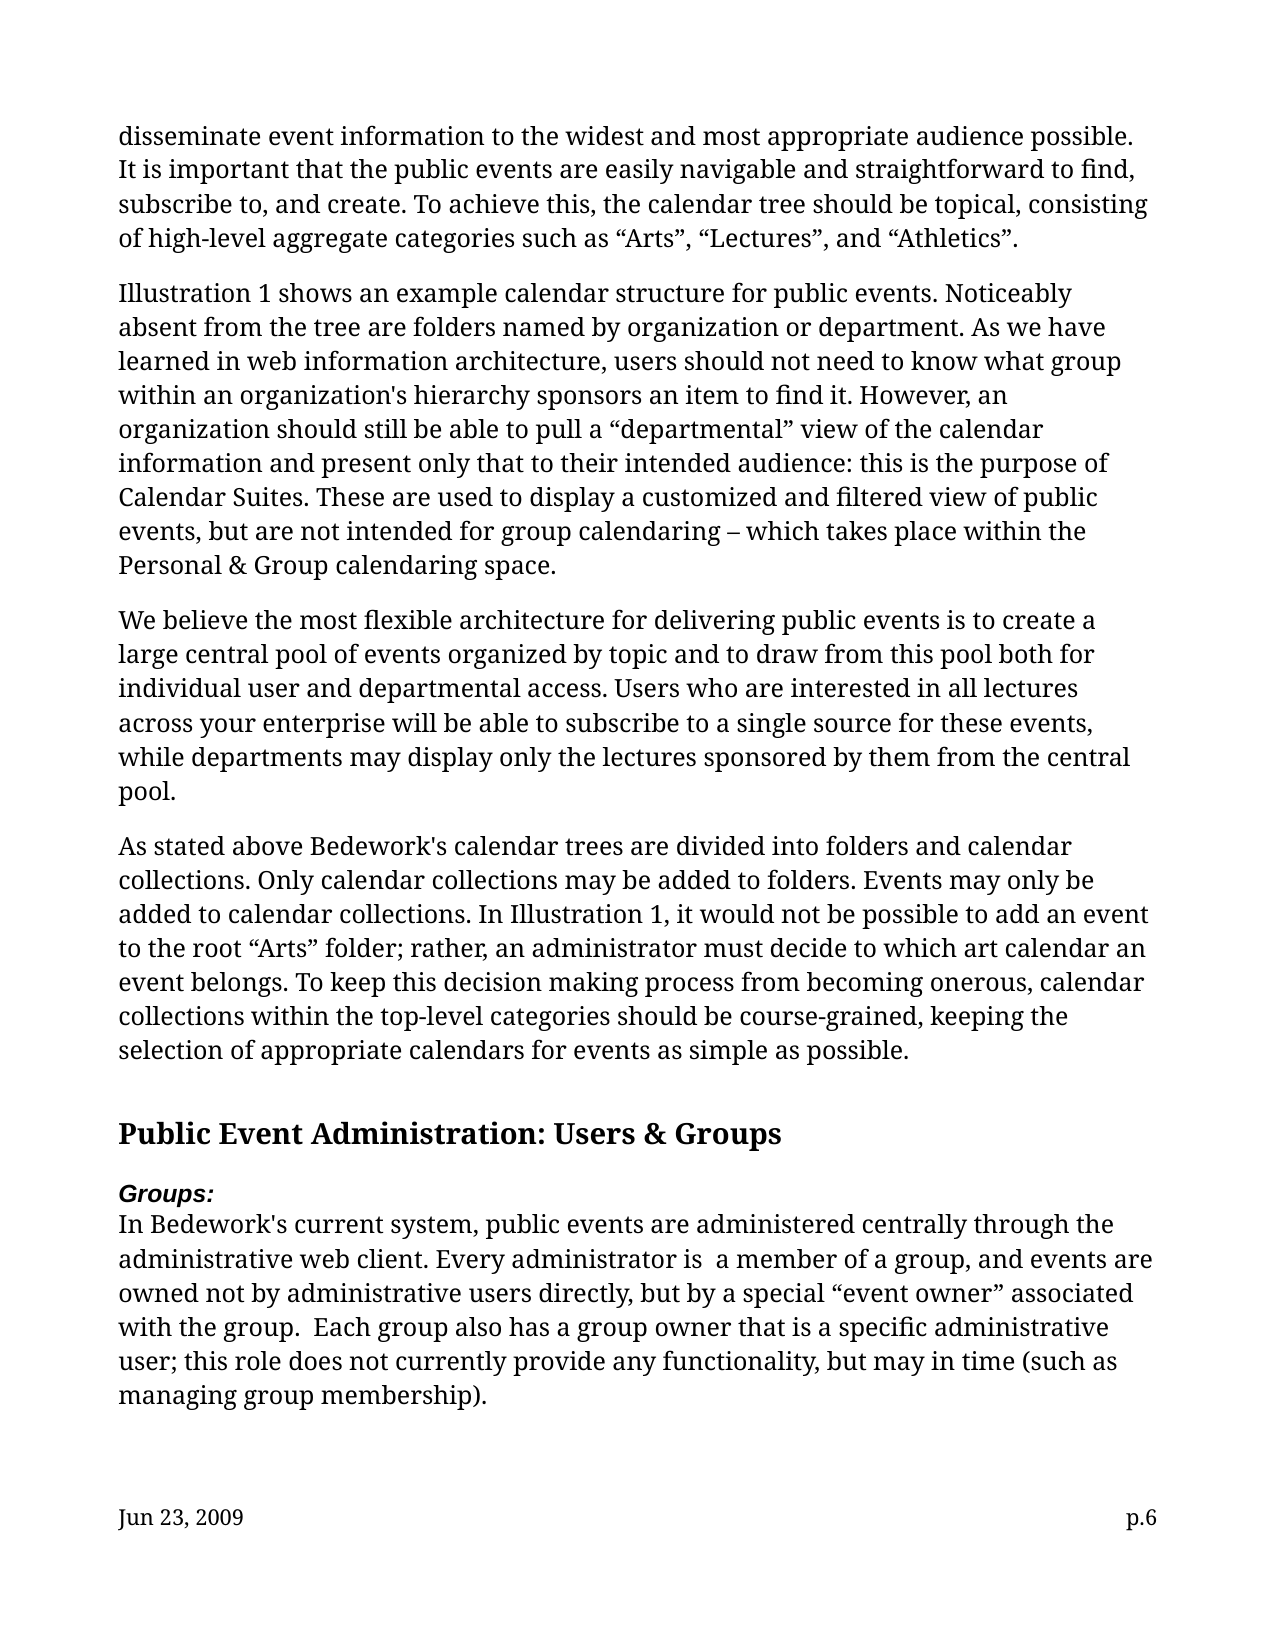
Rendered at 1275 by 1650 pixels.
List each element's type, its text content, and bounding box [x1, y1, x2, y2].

text disseminate event information to the widest and most appropriate audience possible. It is important that the public events are easily navigable and straightforward to find, subscribe to, and create. To achieve this, the calendar tree should be topical, consisting of high-level aggregate categories such as “Arts”, “Lectures”, and “Athletics”. [118, 118, 1157, 254]
text In Bedework's current system, public events are administered centrally through the administrative web client. Every administrator is a member of a group, and events are owned not by administrative users directly, but by a special “event owner” associated with the group. Each group also has a group owner that is a specific administrative user; this role does not currently provide any functionality, but may in time (such as managing group membership). [118, 1207, 1157, 1412]
text Illustration 1 shows an example calendar structure for public events. Noticeably absent from the tree are folders named by organization or department. As we have learned in web information architecture, users should not need to know what group within an organization's hierarchy sponsors an item to find it. However, an organization should still be able to pull a “departmental” view of the calendar information and present only that to their intended audience: this is the purpose of Calendar Suites. These are used to display a customized and filtered view of public events, but are not intended for group calendaring – which takes place within the Personal & Group calendaring space. [118, 275, 1157, 582]
subtitle Groups: [118, 1179, 1157, 1207]
subtitle Public Event Administration: Users & Groups [118, 1113, 1157, 1153]
text We believe the most flexible architecture for delivering public events is to create a large central pool of events organized by topic and to draw from this pool both for individual user and departmental access. Users who are interested in all lectures across your enterprise will be able to subscribe to a single source for these events, while departments may display only the lectures sponsored by them from the central pool. [118, 603, 1157, 807]
text As stated above Bedework's calendar trees are divided into folders and calendar collections. Only calendar collections may be added to folders. Events may only be added to calendar collections. In Illustration 1, it would not be possible to add an event to the root “Arts” folder; rather, an administrator must decide to which art calendar an event belongs. To keep this decision making process from becoming onerous, calendar collections within the top-level categories should be course-grained, keeping the selection of appropriate calendars for events as simple as possible. [118, 828, 1157, 1067]
